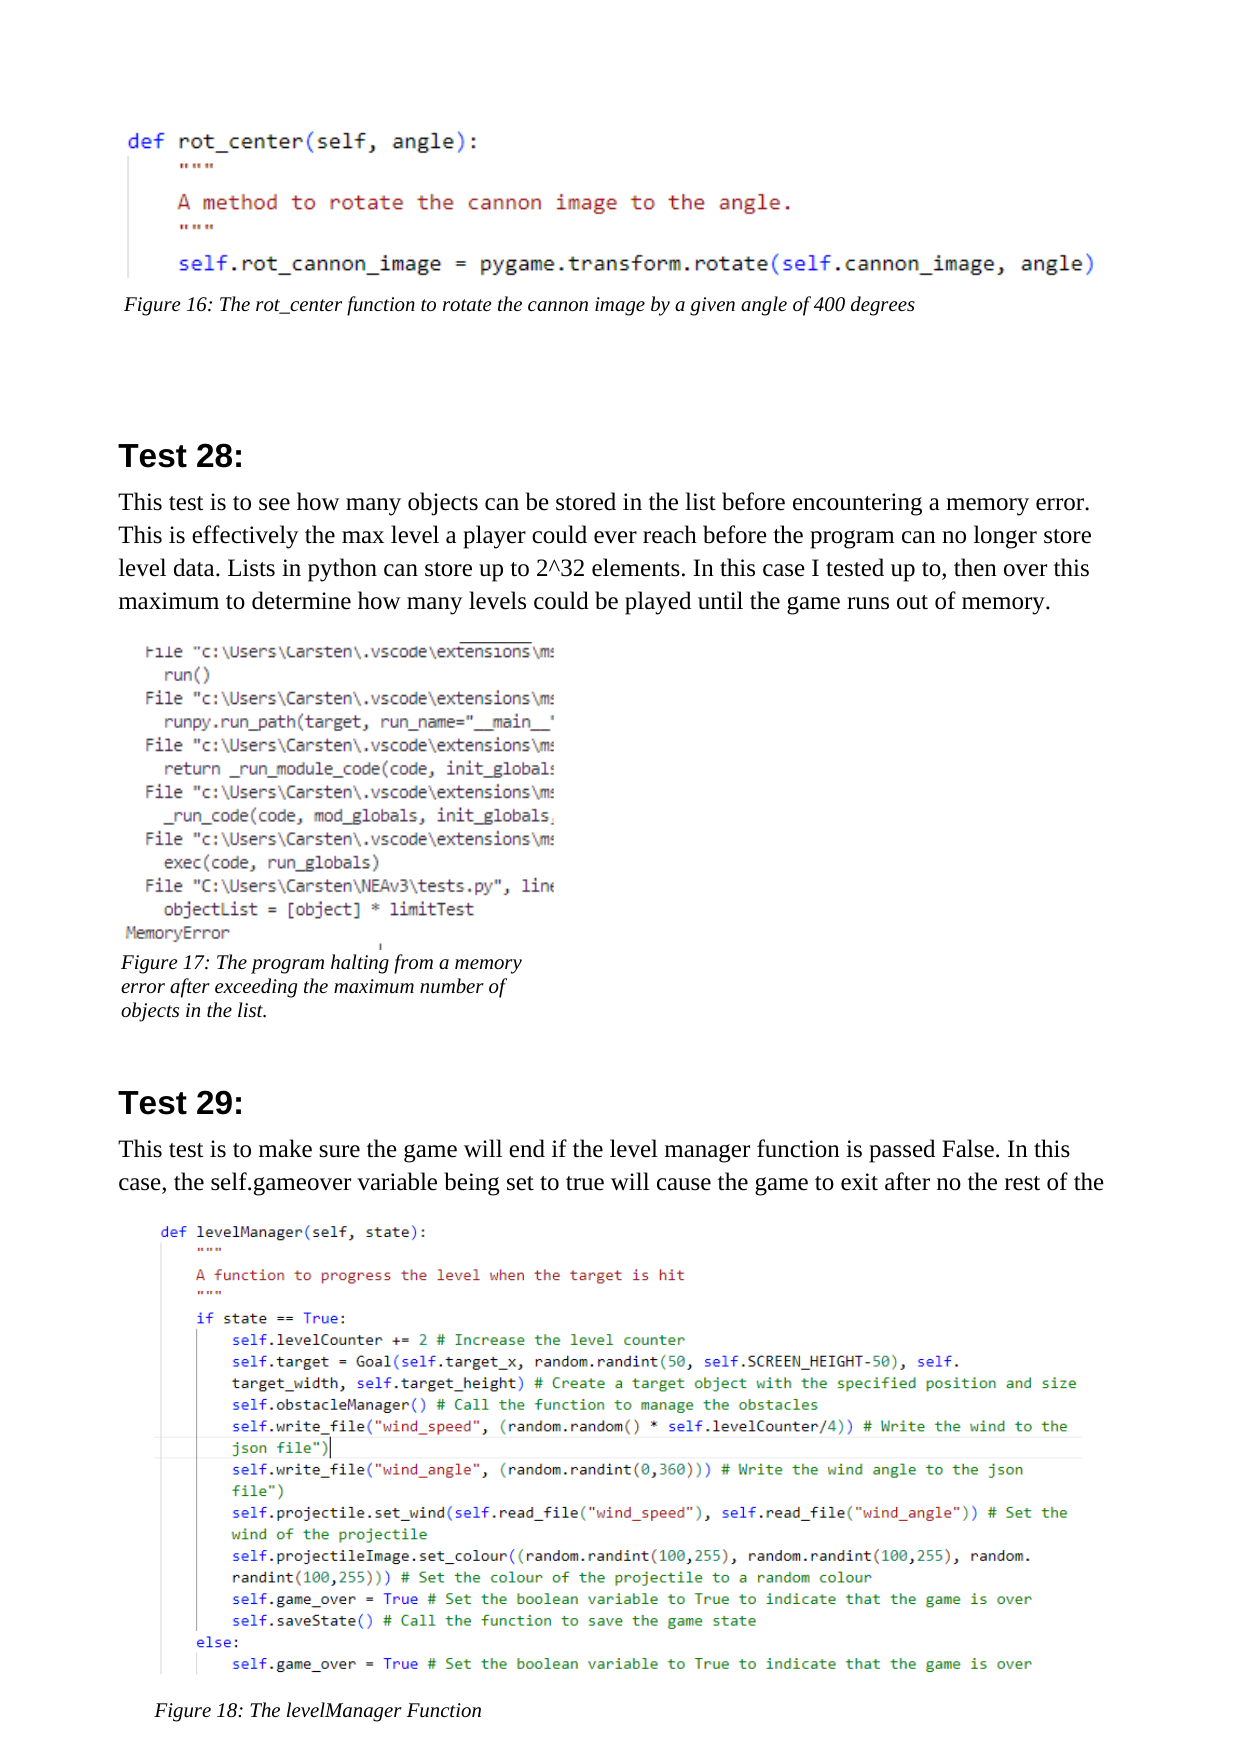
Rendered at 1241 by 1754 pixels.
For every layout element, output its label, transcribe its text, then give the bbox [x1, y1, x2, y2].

text Figure 17: The program halting from a memory error after exceeding the maximum number of objects in the list. [121, 950, 554, 1022]
subtitle [121, 630, 554, 642]
text [154, 1211, 1086, 1223]
picture [120, 642, 554, 950]
text This test is to see how many objects can be stored in the list before encountering a memory error. This is effectively the max level a player could ever reach before the program can no longer store level data. Lists in python can store up to 2^32 elements. In this case I tested up to, then over this maximum to determine how many levels could be played until the game runs out of memory. [118, 487, 1122, 615]
text This test is to make sure the game will end if the level manager function is passed False. In this case, the self.gameover variable being set to true will cause the game to exit after no the rest of the [118, 1134, 1122, 1196]
subtitle Test 29: [118, 1083, 1122, 1121]
text Figure 16: The rot_center function to rotate the cannon image by a given angle of 400 degrees [124, 292, 1128, 316]
text Figure 18: The levelManager Function [154, 1698, 1086, 1722]
picture [154, 1223, 1087, 1698]
subtitle Test 28: [118, 436, 1122, 474]
picture [123, 121, 1128, 292]
